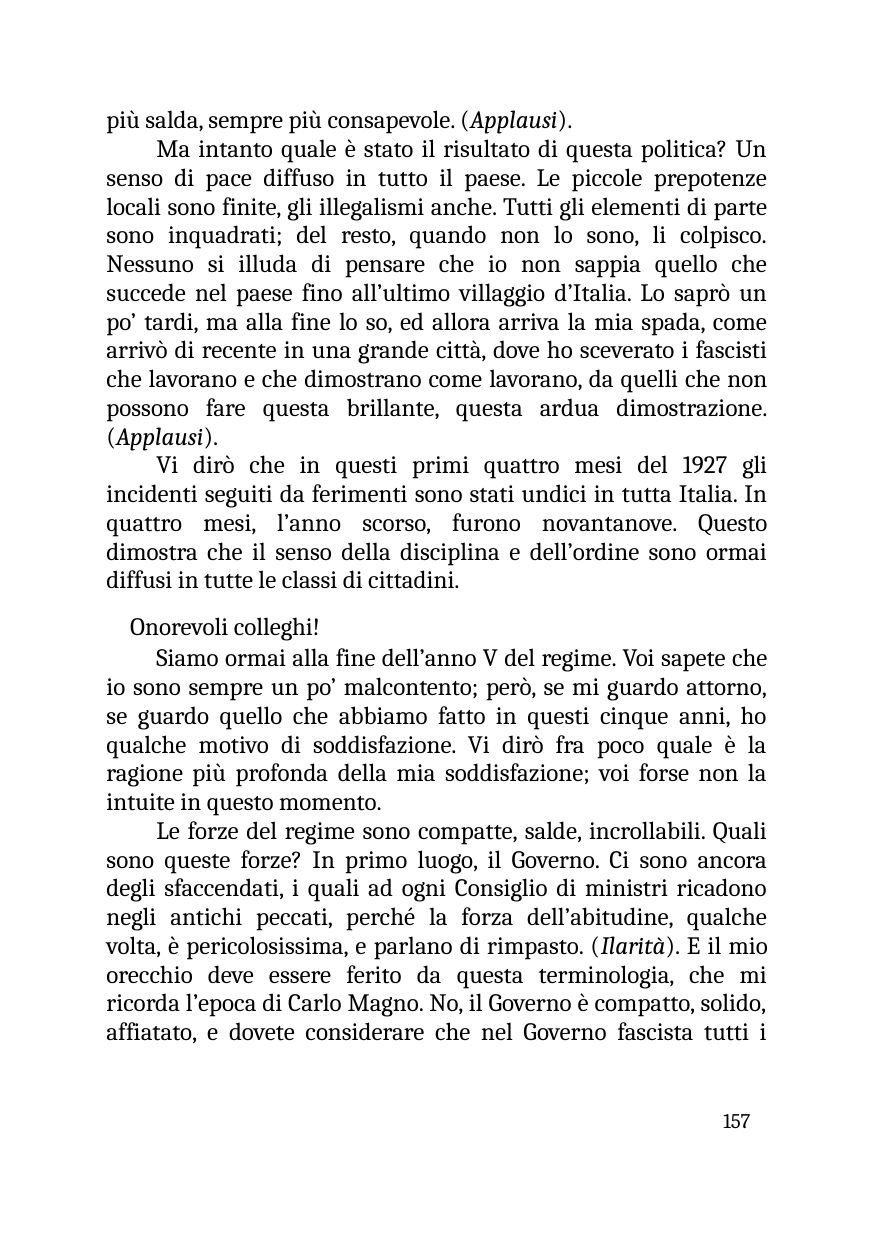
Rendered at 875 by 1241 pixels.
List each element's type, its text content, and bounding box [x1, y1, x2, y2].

text Ma intanto quale è stato il risultato di questa politica? Un senso di pace diffuso in tutto il paese. Le piccole prepotenze locali sono finite, gli illegalismi anche. Tutti gli elementi di parte sono inquadrati; del resto, quando non lo sono, li colpisco. Nessuno si illuda di pensare che io non sappia quello che succede nel paese fino all’ultimo villaggio d’Italia. Lo saprò un po’ tardi, ma alla fine lo so, ed allora arriva la mia spada, come arrivò di recente in una grande città, dove ho sceverato i fascisti che lavorano e che dimostrano come lavorano, da quelli che non possono fare questa brillante, questa ardua dimostrazione. (Applausi). [106, 135, 768, 451]
text Siamo ormai alla fine dell’anno V del regime. Voi sapete che io sono sempre un po’ malcontento; però, se mi guardo attorno, se guardo quello che abbiamo fatto in questi cinque anni, ho qualche motivo di soddisfazione. Vi dirò fra poco quale è la ragione più profonda della mia soddisfazione; voi forse non la intuite in questo momento. [106, 644, 768, 817]
text Vi dirò che in questi primi quattro mesi del 1927 gli incidenti seguiti da ferimenti sono stati undici in tutta Italia. In quattro mesi, l’anno scorso, furono novantanove. Questo dimostra che il senso della disciplina e dell’ordine sono ormai diffusi in tutte le classi di cittadini. [106, 451, 768, 595]
text Onorevoli colleghi! [130, 613, 768, 641]
text più salda, sempre più consapevole. (Applausi). [106, 106, 768, 135]
text Le forze del regime sono compatte, salde, incrollabili. Quali sono queste forze? In primo luogo, il Governo. Ci sono ancora degli sfaccendati, i quali ad ogni Consiglio di ministri ricadono negli antichi peccati, perché la forza dell’abitudine, qualche volta, è pericolosissima, e parlano di rimpasto. (Ilarità). E il mio orecchio deve essere ferito da questa terminologia, che mi ricorda l’epoca di Carlo Magno. No, il Governo è compatto, solido, affiatato, e dovete considerare che nel Governo fascista tutti i [106, 817, 768, 1047]
